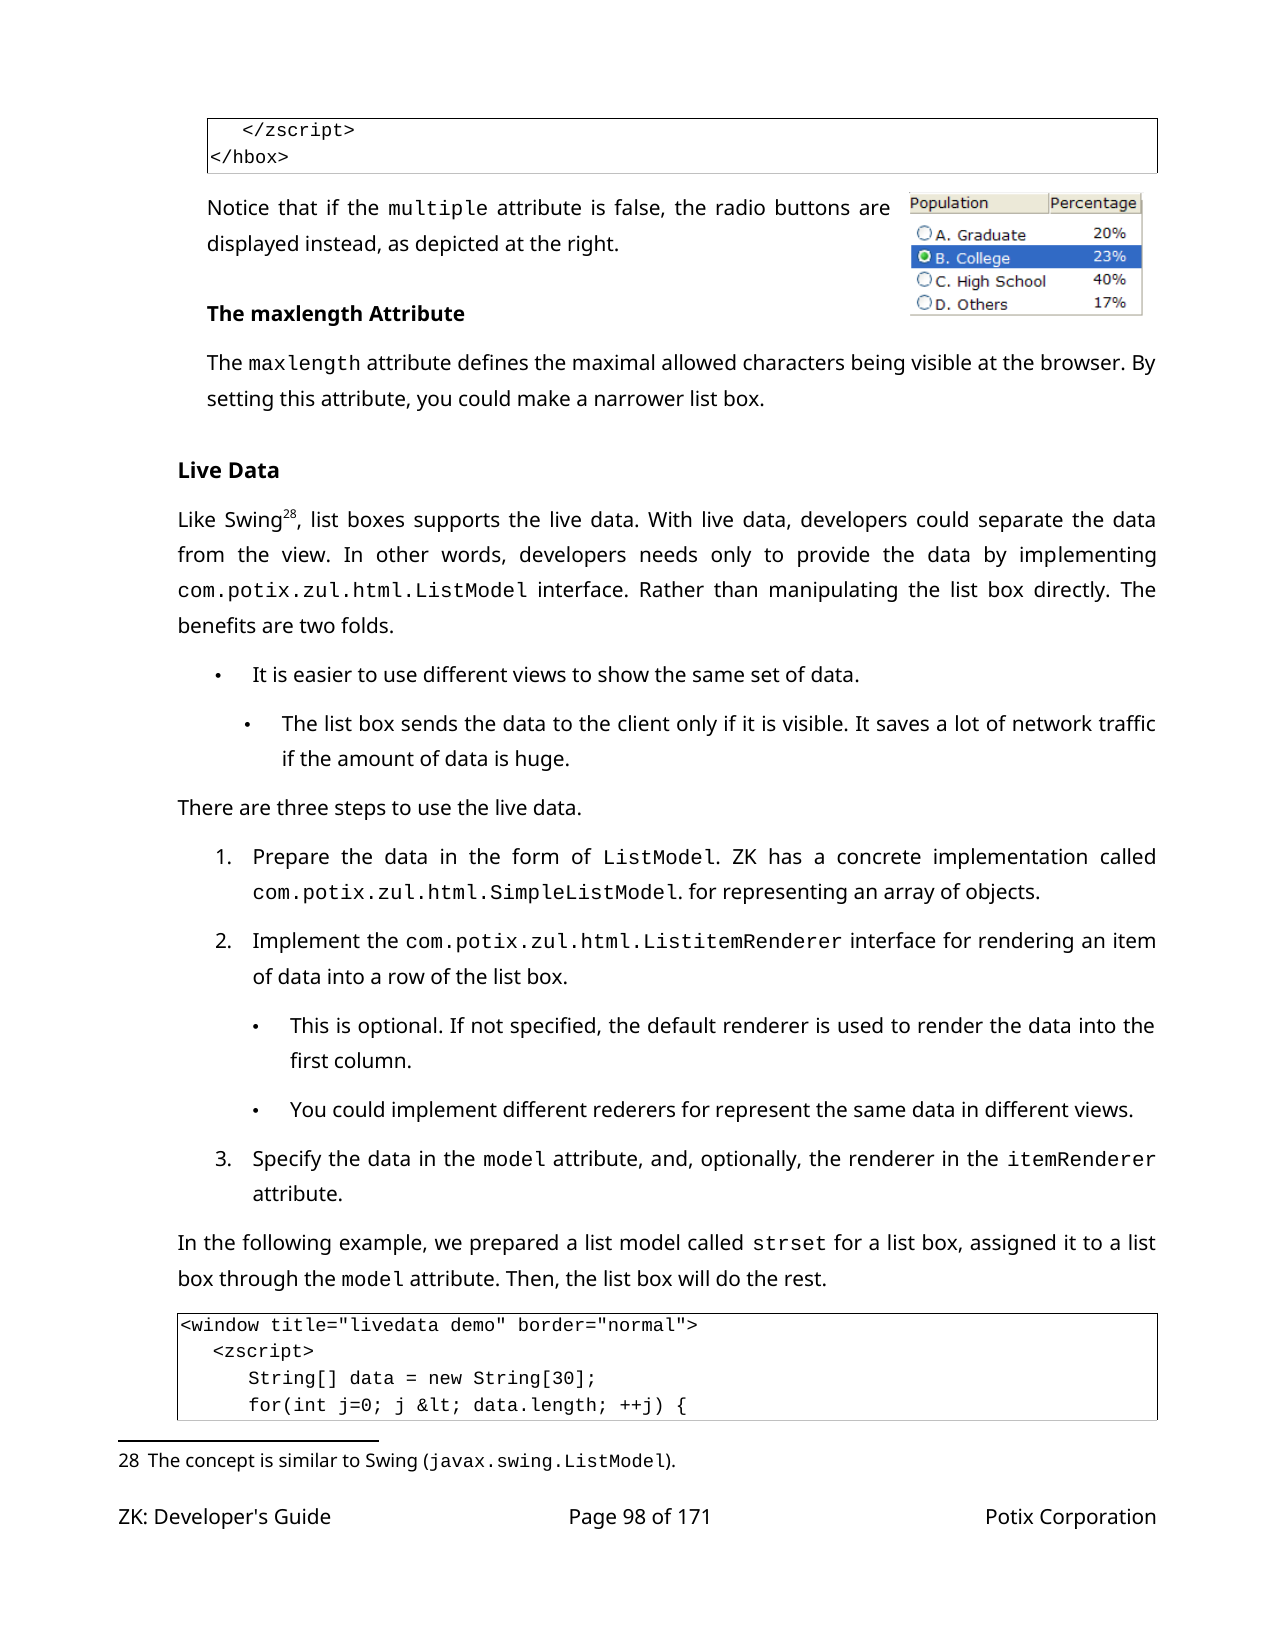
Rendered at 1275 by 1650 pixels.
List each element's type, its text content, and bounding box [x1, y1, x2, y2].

subtitle Live Data [177, 454, 1157, 484]
list The list box sends the data to the client only if it is visible. It saves a lot of network traffic if the amount of data is huge. [244, 709, 1157, 772]
list You could implement different rederers for represent the same data in different views. [252, 1095, 1157, 1123]
text </zscript> [208, 119, 1157, 142]
text <window title="livedata demo" border="normal"> <zscript> String[] data = new String[30]; for(int j=0; j &lt; data.length; ++j) { [178, 1314, 1157, 1420]
text Like Swing, list boxes supports the live data. With live data, developers could separate the data from the view. In other words, developers needs only to provide the data by implementing com.potix.zul.html.ListModel interface. Rather than manipulating the list box directly. The benefits are two folds. [177, 505, 1157, 639]
subtitle The maxlength Attribute [207, 299, 1157, 328]
list This is optional. If not specified, the default renderer is used to render the data into the first column. [252, 1011, 1157, 1074]
text In the following example, we prepared a list model called strset for a list box, assigned it to a list box through the model attribute. Then, the list box will do the rest. [177, 1228, 1157, 1292]
text There are three steps to use the live data. [177, 793, 1157, 821]
text </hbox> [208, 145, 1157, 173]
list Implement the com.potix.zul.html.ListitemRenderer interface for rendering an item of data into a row of the list box. [215, 926, 1157, 990]
list Prepare the data in the form of ListModel. ZK has a concrete implementation called com.potix.zul.html.SimpleListModel. for representing an array of objects. [215, 842, 1157, 906]
list Specify the data in the model attribute, and, optionally, the renderer in the itemRenderer attribute. [215, 1144, 1157, 1207]
text The maxlength attribute defines the maximal allowed characters being visible at the browser. By setting this attribute, you could make a narrower list box. [207, 348, 1157, 412]
list It is easier to use different views to show the same set of data. [215, 660, 1157, 688]
text Notice that if the multiple attribute is false, the radio buttons are displayed instead, as depicted at the right. [207, 193, 909, 257]
picture [909, 192, 1144, 318]
text The concept is similar to Swing (javax.swing.ListModel). [118, 1447, 1157, 1473]
